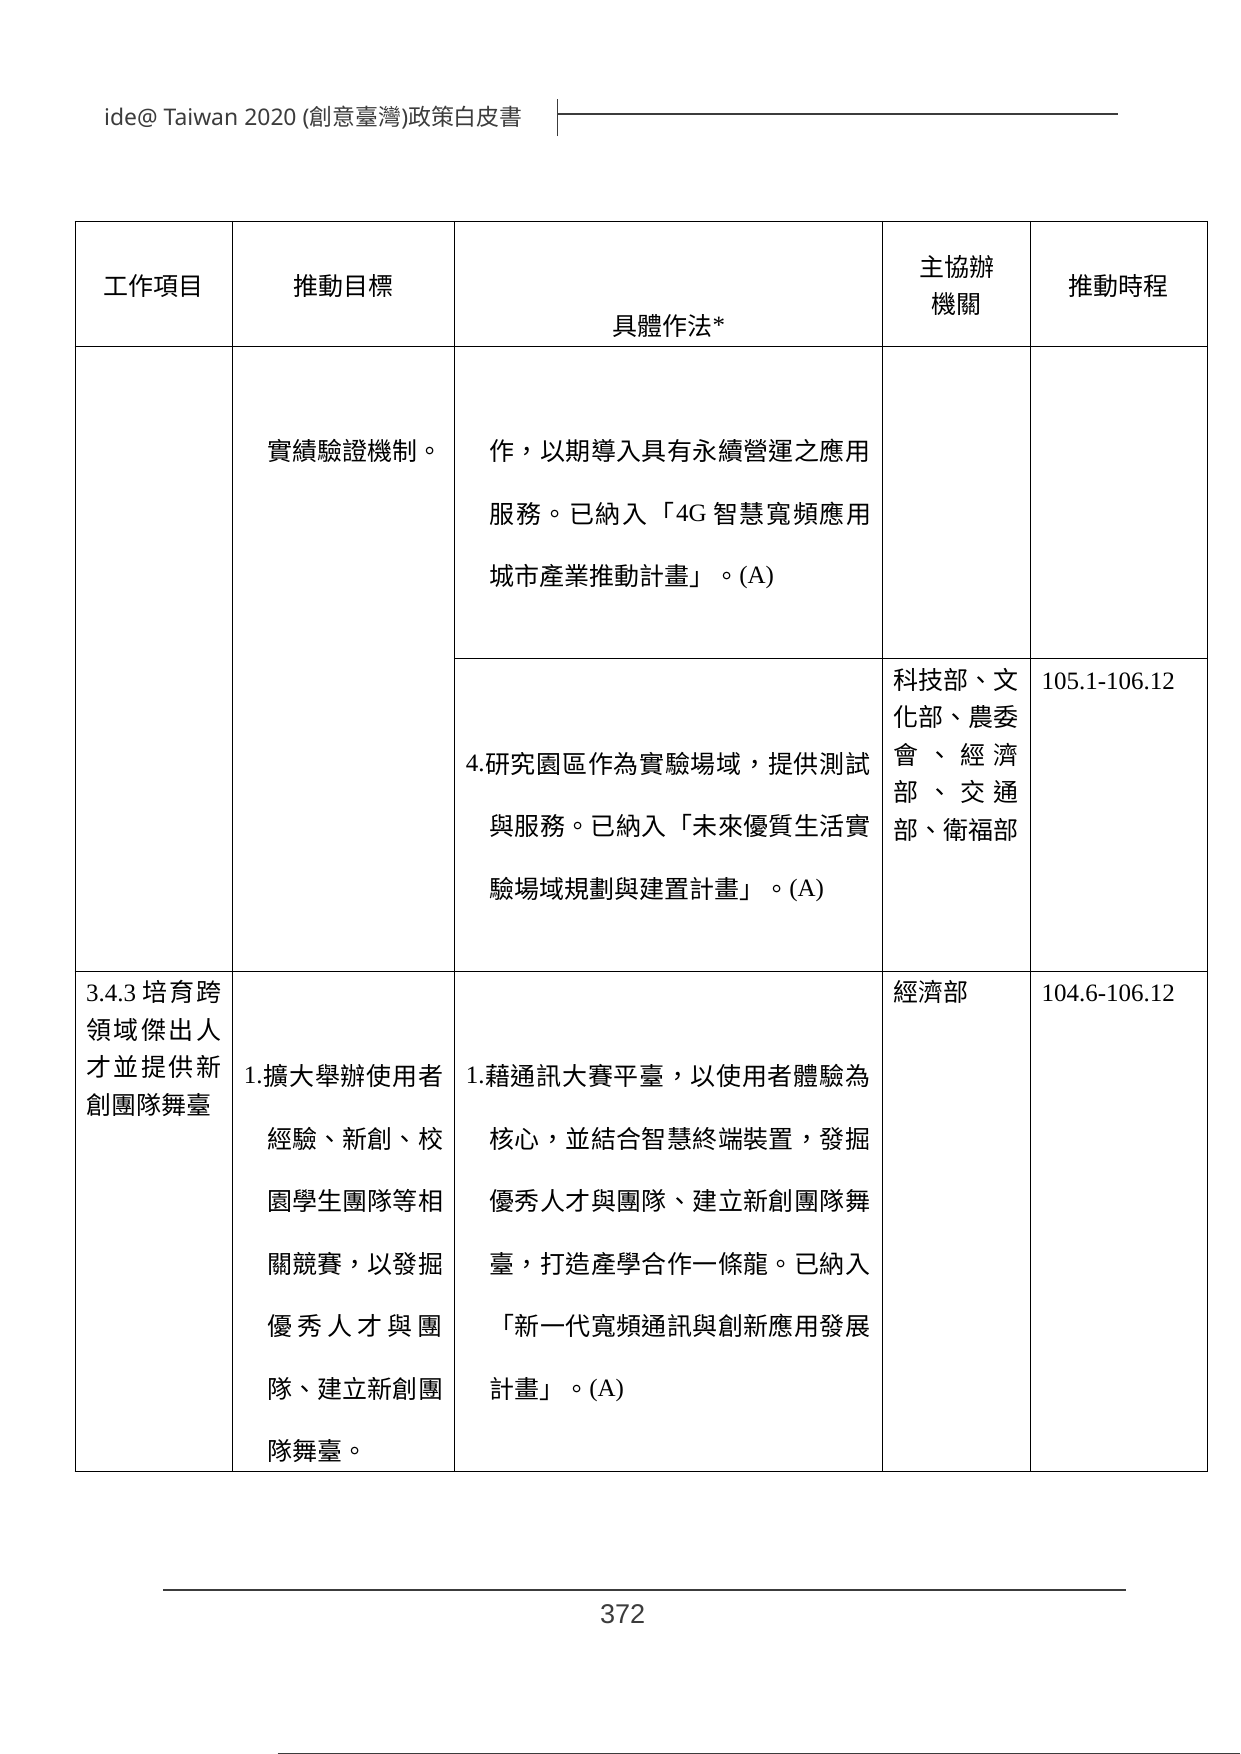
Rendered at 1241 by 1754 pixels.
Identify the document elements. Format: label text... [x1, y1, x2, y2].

table_cell 實績驗證機制。 [233, 347, 454, 971]
table_cell 104.6-106.12 [1031, 972, 1207, 1471]
table_header 推動目標 [233, 222, 454, 346]
table_cell [883, 347, 1030, 658]
table_cell 作，以期導入具有永續營運之應用服務。已納入「4G智慧寬頻應用城市產業推動計畫」。(A) [455, 347, 882, 658]
table_cell 105.1-106.12 [1031, 659, 1207, 971]
table_header 工作項目 [76, 222, 232, 346]
table_cell 3.4.3培育跨領域傑出人才並提供新創團隊舞臺 [76, 972, 232, 1471]
table_cell [1031, 347, 1207, 658]
table_cell 科技部、文化部、農委會、經濟部、交通部、衛福部 [883, 659, 1030, 971]
table_cell 1.藉通訊大賽平臺，以使用者體驗為核心，並結合智慧終端裝置，發掘優秀人才與團隊、建立新創團隊舞臺，打造產學合作一條龍。已納入「新一代寬頻通訊與創新應用發展計畫」。(A) [455, 972, 882, 1471]
table_cell 4.研究園區作為實驗場域，提供測試與服務。已納入「未來優質生活實驗場域規劃與建置計畫」。(A) [455, 659, 882, 971]
table_cell 1.擴大舉辦使用者經驗、新創、校園學生團隊等相關競賽，以發掘優秀人才與團隊、建立新創團隊舞臺。 [233, 972, 454, 1471]
table_cell [76, 347, 232, 971]
table_header 具體作法* [455, 222, 882, 346]
table_header 主協辦 機關 [883, 222, 1030, 346]
table_header 推動時程 [1031, 222, 1207, 346]
table_cell 經濟部 [883, 972, 1030, 1471]
